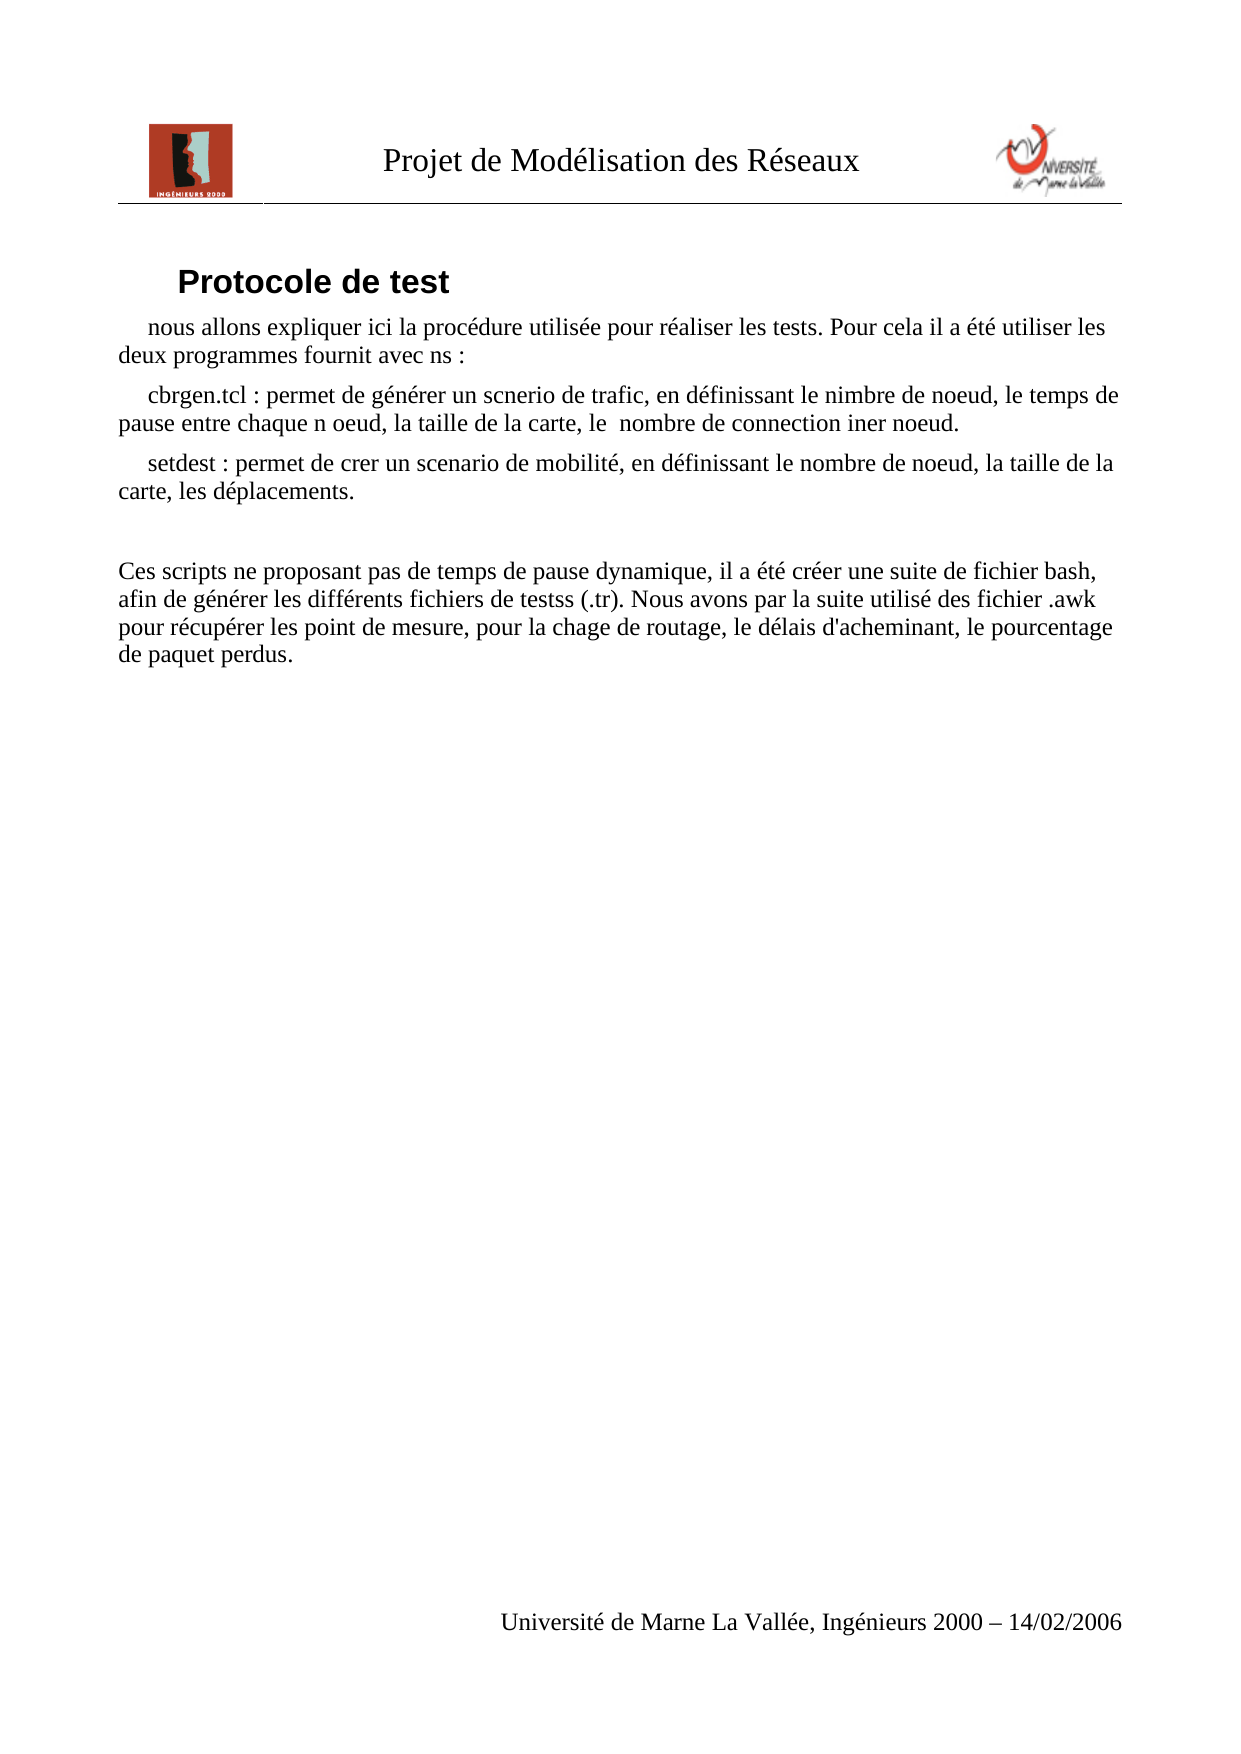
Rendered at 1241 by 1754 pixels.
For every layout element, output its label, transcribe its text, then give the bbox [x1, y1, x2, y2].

text nous allons expliquer ici la procédure utilisée pour réaliser les tests. Pour cela il a été utiliser les deux programmes fournit avec ns : [118, 313, 1122, 369]
subtitle Protocole de test [177, 264, 1122, 301]
picture [148, 123, 233, 198]
text Ces scripts ne proposant pas de temps de pause dynamique, il a été créer une suite de fichier bash, afin de générer les différents fichiers de testss (.tr). Nous avons par la suite utilisé des fichier .awk pour récupérer les point de mesure, pour la chage de routage, le délais d'acheminant, le pourcentage de paquet perdus. [118, 557, 1122, 668]
picture [995, 124, 1106, 197]
text setdest : permet de crer un scenario de mobilité, en définissant le nombre de noeud, la taille de la carte, les déplacements. [118, 449, 1122, 505]
text cbrgen.tcl : permet de générer un scnerio de trafic, en définissant le nimbre de noeud, le temps de pause entre chaque n oeud, la taille de la carte, le nombre de connection iner noeud. [118, 381, 1122, 437]
